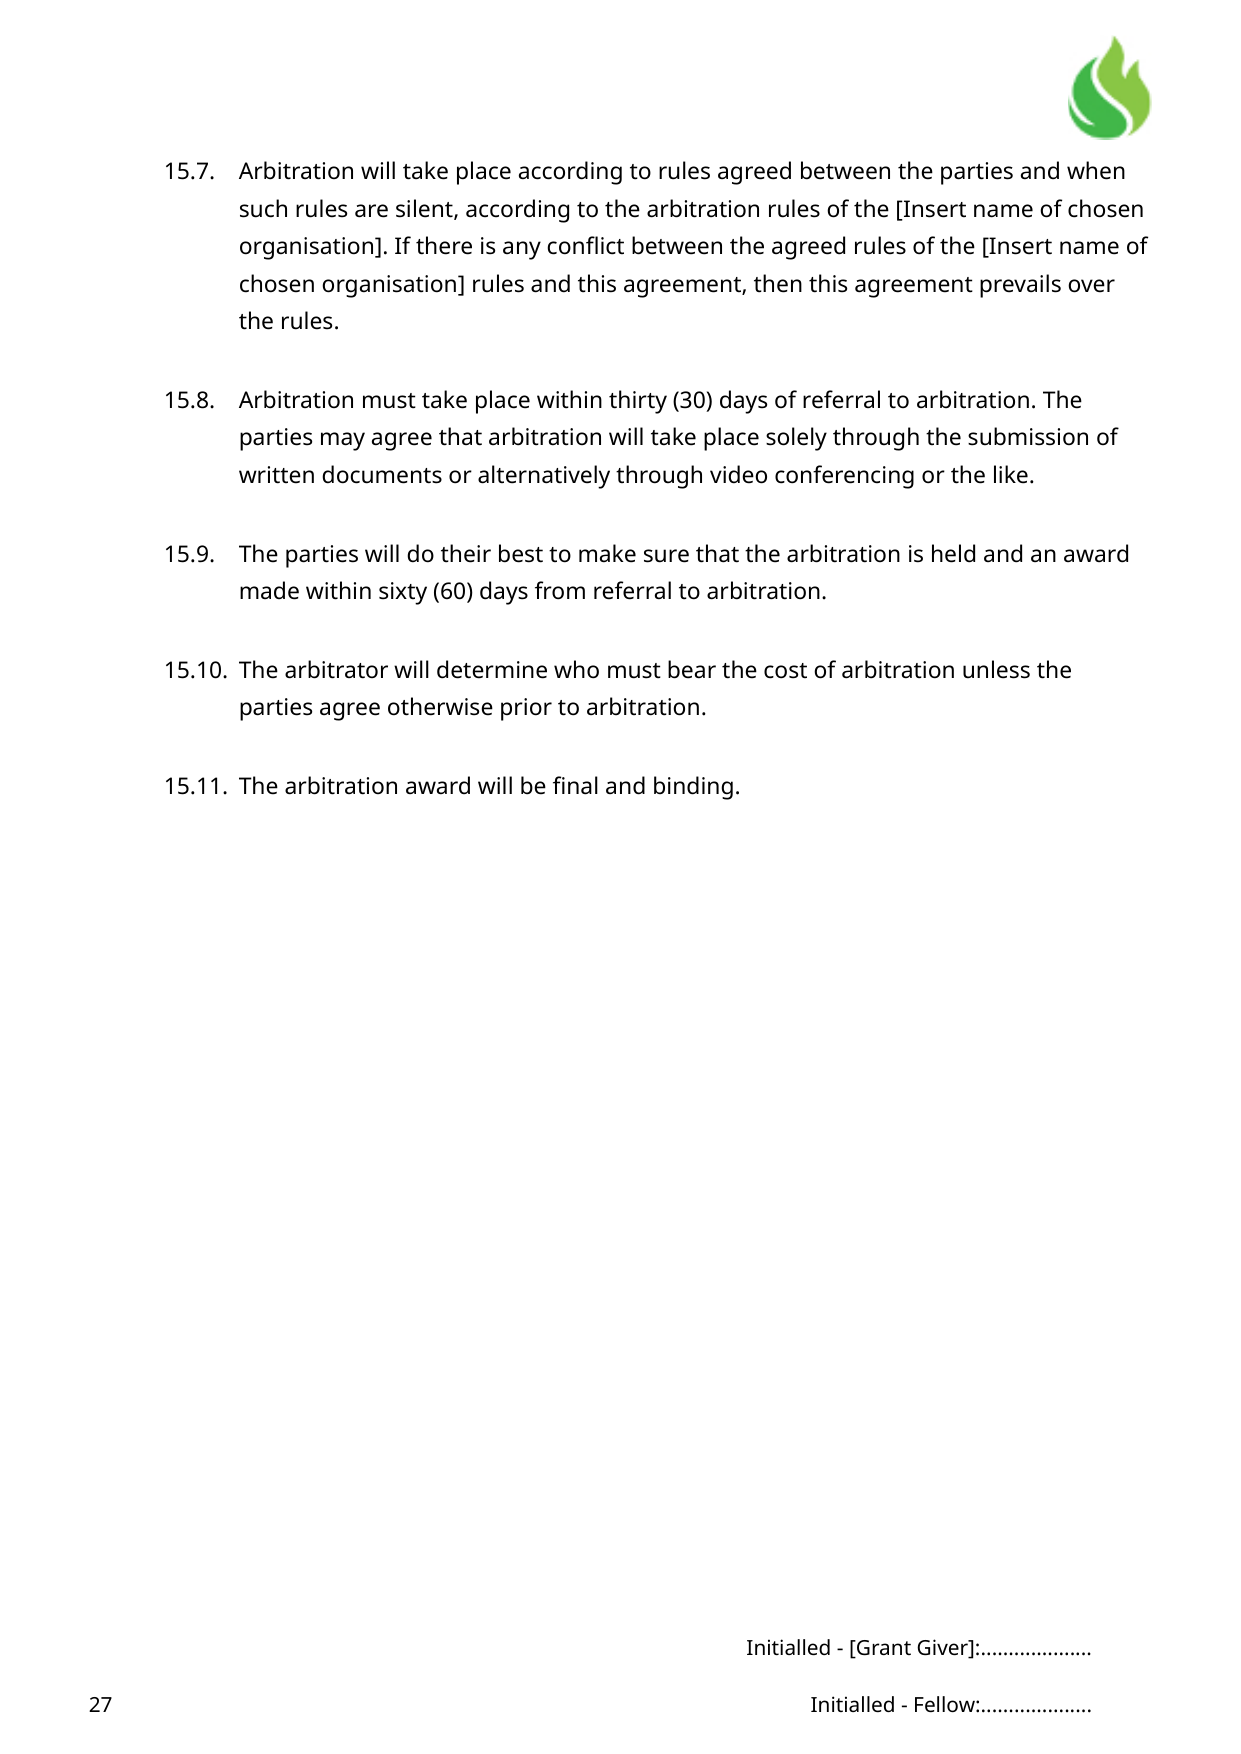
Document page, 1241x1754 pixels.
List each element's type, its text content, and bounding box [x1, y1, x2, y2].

subtitle The parties will do their best to make sure that the arbitration is held and an award made within sixty (60) days from referral to arbitration. [163, 537, 1152, 606]
subtitle Arbitration will take place according to rules agreed between the parties and when such rules are silent, according to the arbitration rules of the [Insert name of chosen organisation]. If there is any conflict between the agreed rules of the [Insert name of chosen organisation] rules and this agreement, then this agreement prevails over the rules. [163, 155, 1152, 336]
subtitle Arbitration must take place within thirty (30) days of referral to arbitration. The parties may agree that arbitration will take place solely through the submission of written documents or alternatively through video conferencing or the like. [163, 384, 1152, 490]
subtitle The arbitration award will be final and binding. [163, 770, 1152, 801]
picture [1089, 35, 1152, 114]
subtitle The arbitrator will determine who must bear the cost of arbitration unless the parties agree otherwise prior to arbitration. [163, 654, 1152, 722]
